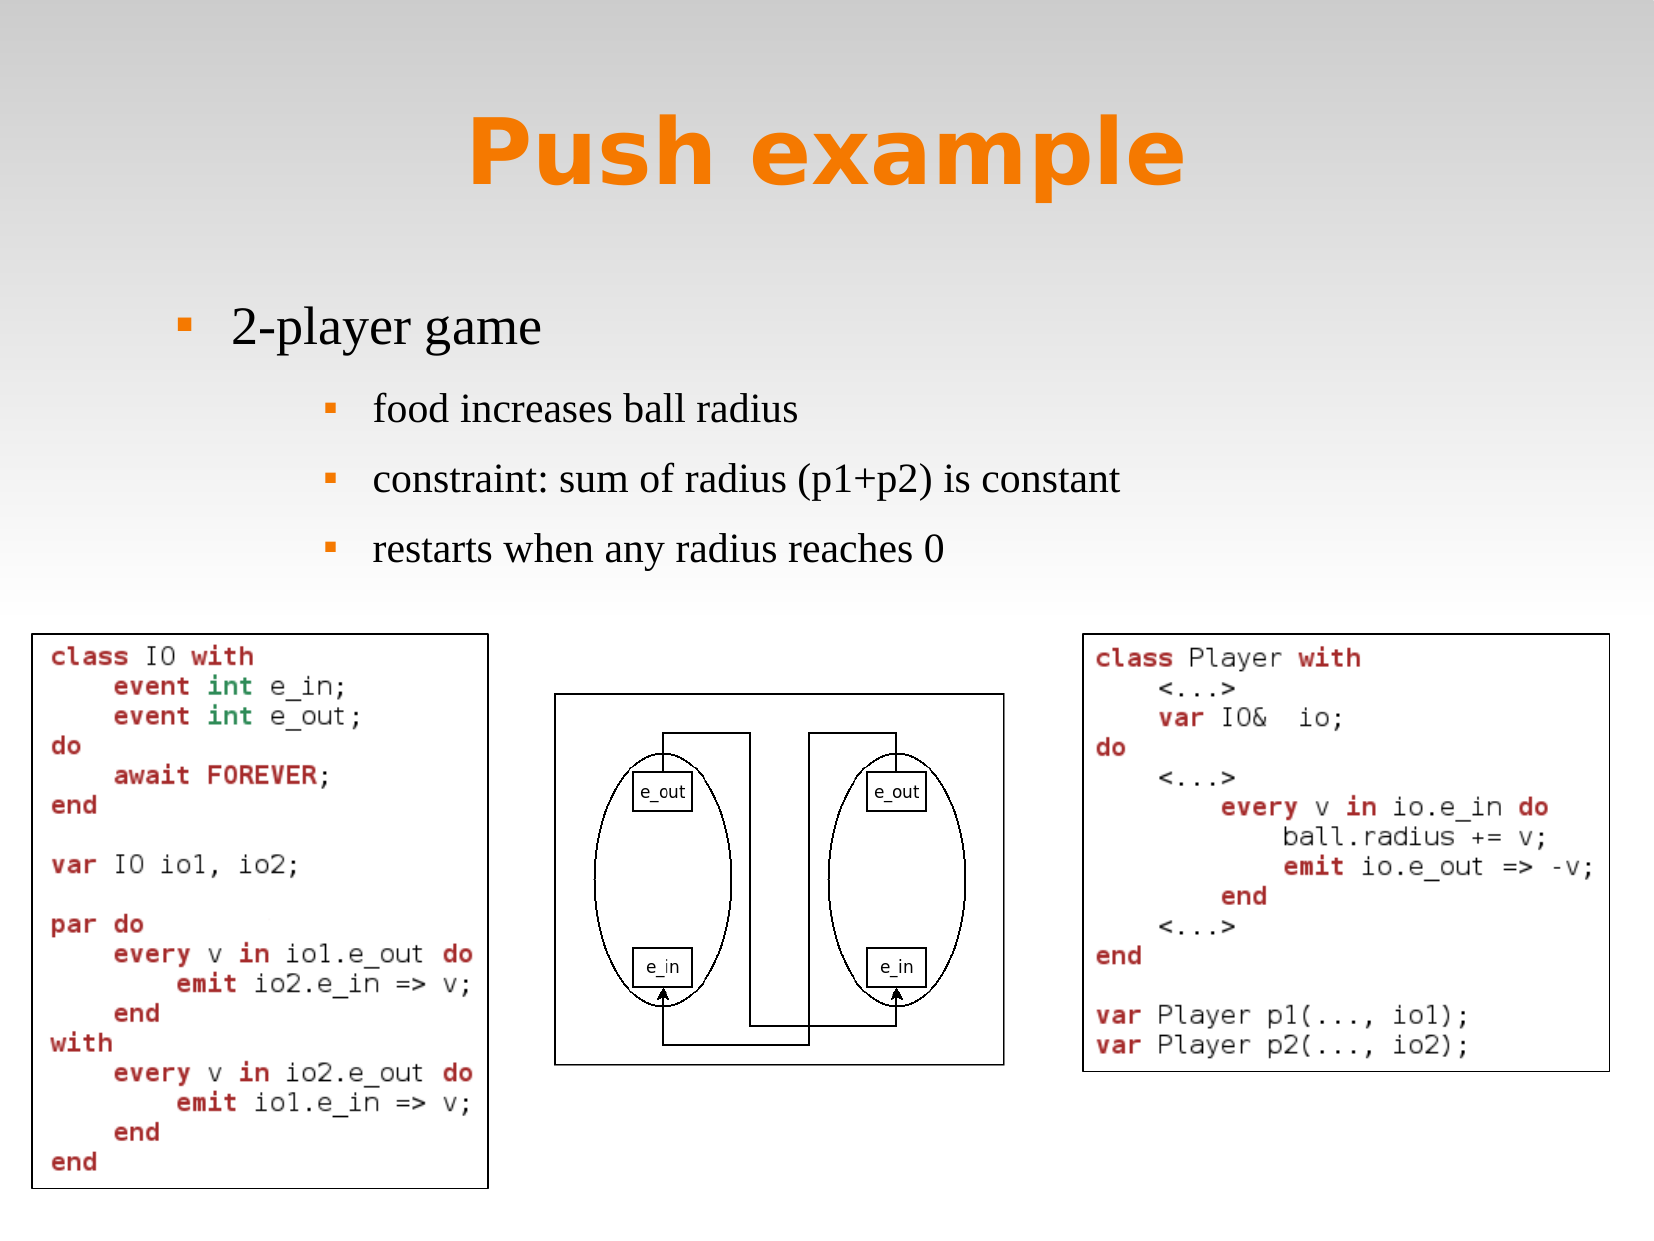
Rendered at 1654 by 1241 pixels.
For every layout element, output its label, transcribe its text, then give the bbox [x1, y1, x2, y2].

list 2-player game food increases ball radius constraint: sum of radius (p1+p2) is constant restarts when any radius reaches 0 [89, 296, 1549, 1128]
picture [1083, 634, 1609, 1071]
title Push example [82, 49, 1571, 257]
picture [32, 634, 488, 1188]
picture [554, 693, 1005, 1066]
